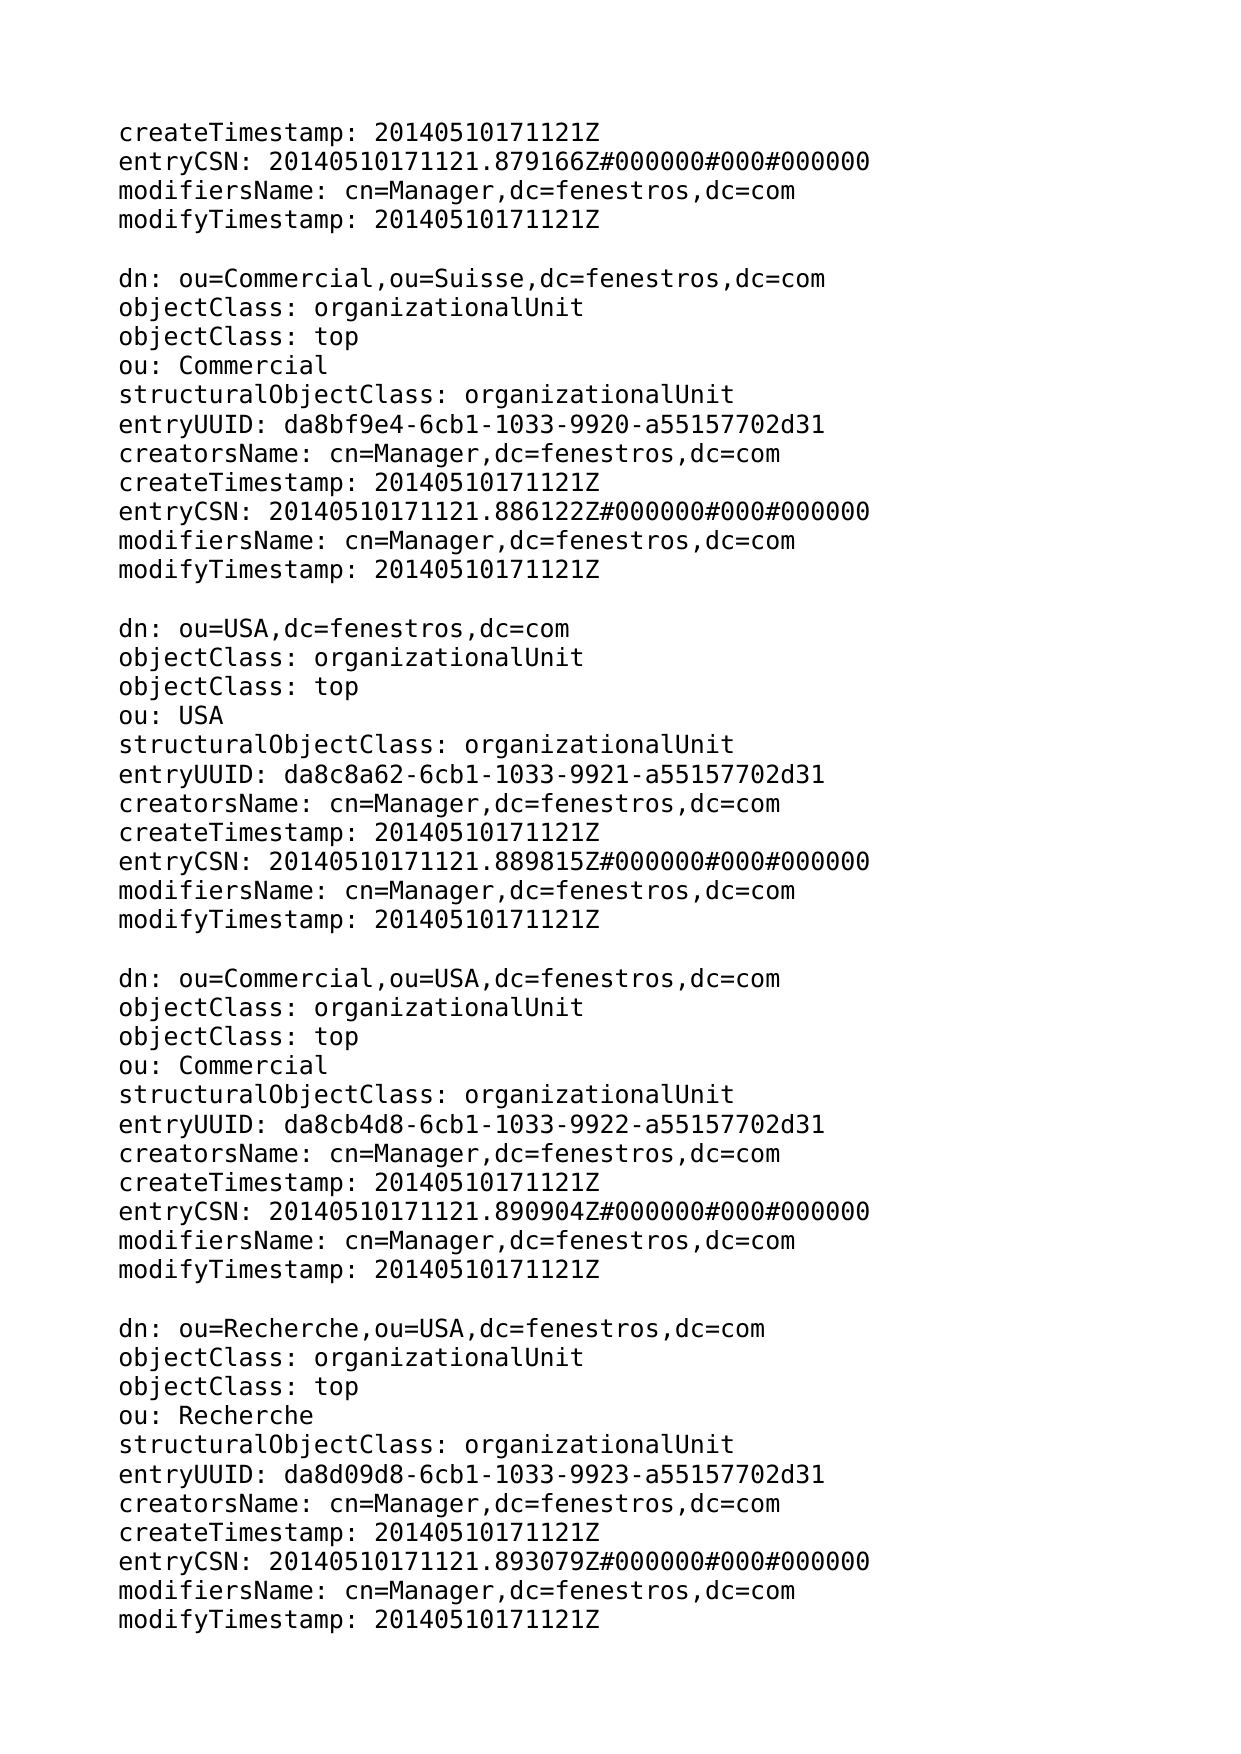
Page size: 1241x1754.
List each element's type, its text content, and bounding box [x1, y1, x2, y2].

text createTimestamp: 20140510171121Z entryCSN: 20140510171121.879166Z#000000#000#000000 modifiersName: cn=Manager,dc=fenestros,dc=com modifyTimestamp: 20140510171121Z dn: ou=Commercial,ou=Suisse,dc=fenestros,dc=com objectClass: organizationalUnit objectClass: top ou: Commercial structuralObjectClass: organizationalUnit entryUUID: da8bf9e4-6cb1-1033-9920-a55157702d31 creatorsName: cn=Manager,dc=fenestros,dc=com createTimestamp: 20140510171121Z entryCSN: 20140510171121.886122Z#000000#000#000000 modifiersName: cn=Manager,dc=fenestros,dc=com modifyTimestamp: 20140510171121Z dn: ou=USA,dc=fenestros,dc=com objectClass: organizationalUnit objectClass: top ou: USA structuralObjectClass: organizationalUnit entryUUID: da8c8a62-6cb1-1033-9921-a55157702d31 creatorsName: cn=Manager,dc=fenestros,dc=com createTimestamp: 20140510171121Z entryCSN: 20140510171121.889815Z#000000#000#000000 modifiersName: cn=Manager,dc=fenestros,dc=com modifyTimestamp: 20140510171121Z dn: ou=Commercial,ou=USA,dc=fenestros,dc=com objectClass: organizationalUnit objectClass: top ou: Commercial structuralObjectClass: organizationalUnit entryUUID: da8cb4d8-6cb1-1033-9922-a55157702d31 creatorsName: cn=Manager,dc=fenestros,dc=com createTimestamp: 20140510171121Z entryCSN: 20140510171121.890904Z#000000#000#000000 modifiersName: cn=Manager,dc=fenestros,dc=com modifyTimestamp: 20140510171121Z dn: ou=Recherche,ou=USA,dc=fenestros,dc=com objectClass: organizationalUnit objectClass: top ou: Recherche structuralObjectClass: organizationalUnit entryUUID: da8d09d8-6cb1-1033-9923-a55157702d31 creatorsName: cn=Manager,dc=fenestros,dc=com createTimestamp: 20140510171121Z entryCSN: 20140510171121.893079Z#000000#000#000000 modifiersName: cn=Manager,dc=fenestros,dc=com modifyTimestamp: 20140510171121Z [118, 118, 1122, 1635]
